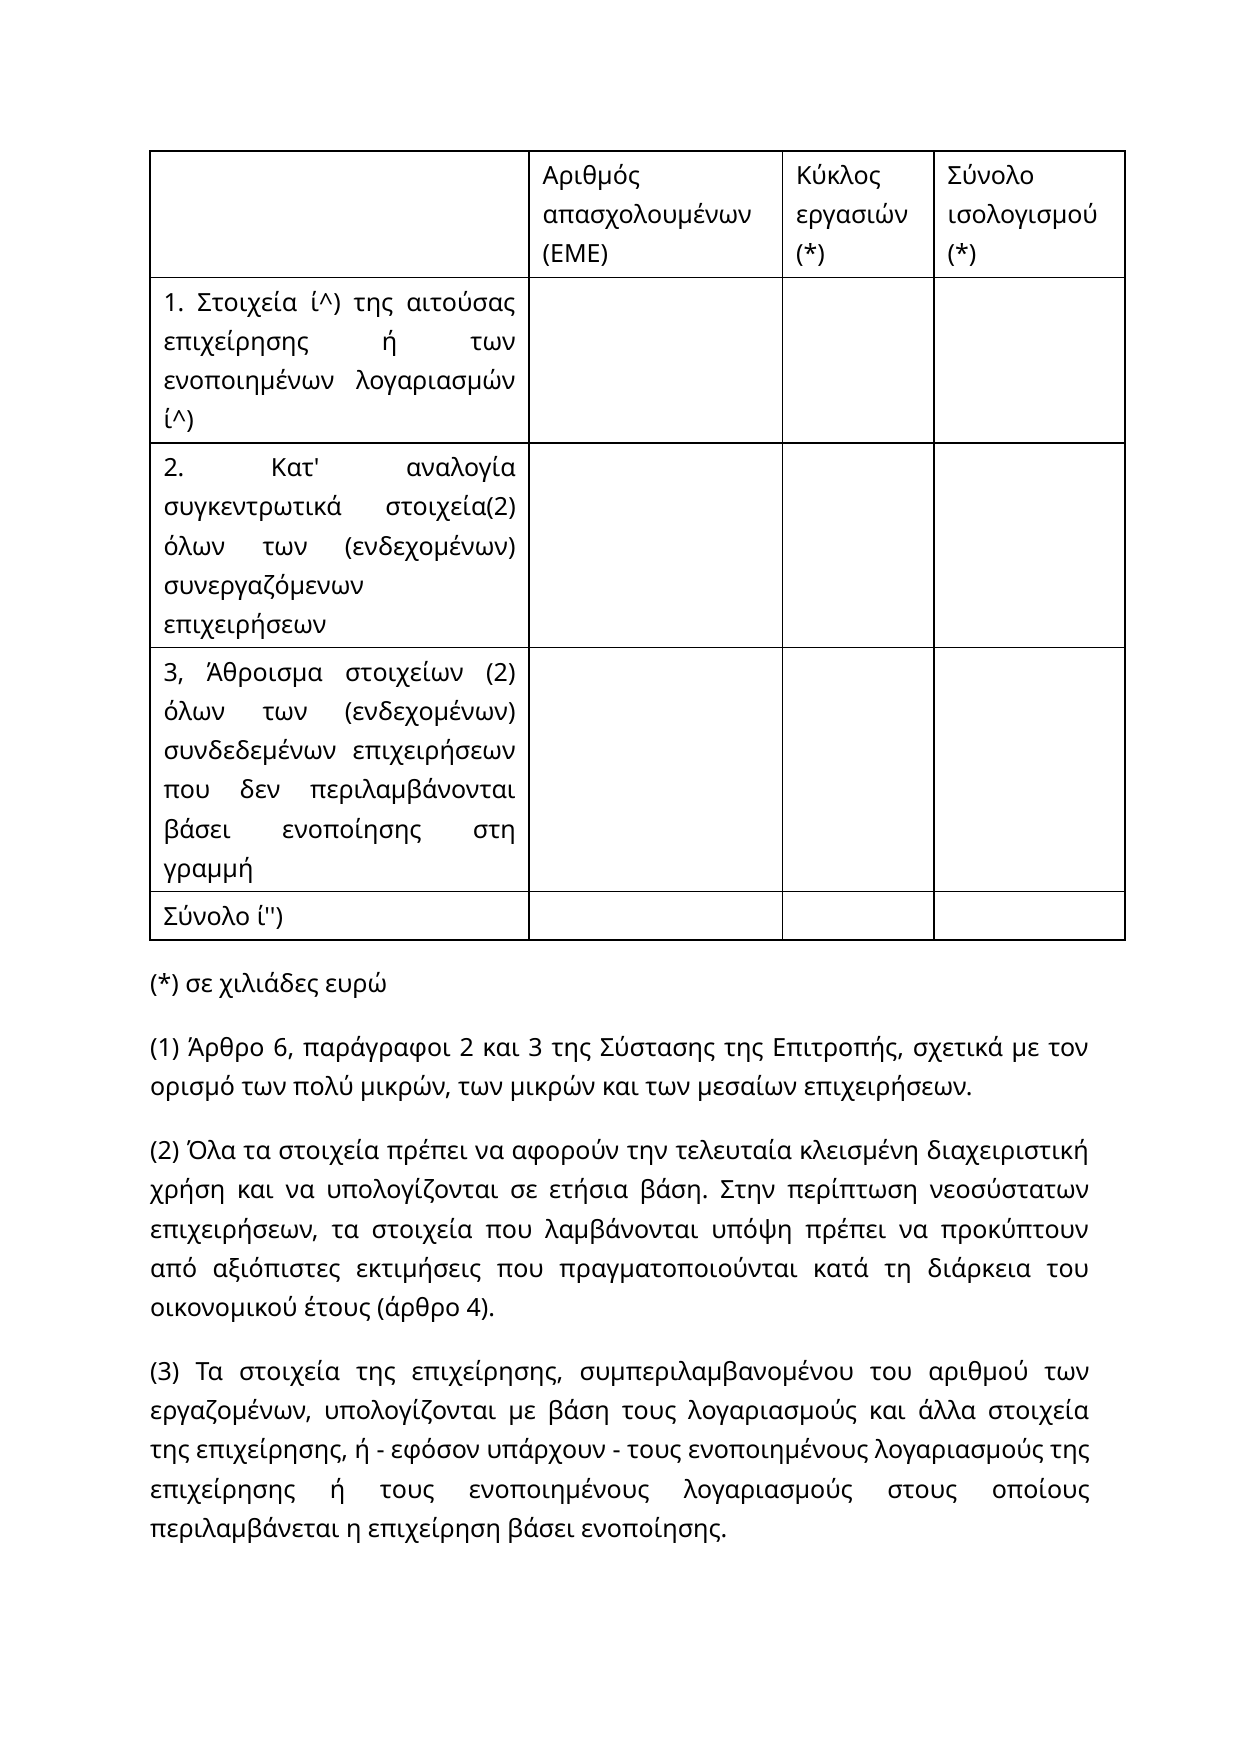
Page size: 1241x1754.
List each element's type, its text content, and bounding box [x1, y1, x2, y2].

table_header Αριθμός απασχολουμένων (ΕΜΕ) [530, 152, 782, 276]
table_cell [935, 648, 1124, 891]
table_cell [783, 444, 933, 647]
table_header Κύκλος εργασιών (*) [783, 152, 933, 276]
text (1) Άρθρο 6, παράγραφοι 2 και 3 της Σύστασης της Επιτροπής, σχετικά με τον ορισμό των πολύ μικρών, των μικρών και των μεσαίων επιχειρήσεων. [150, 1030, 1090, 1103]
table_cell 3, Άθροισμα στοιχείων (2) όλων των (ενδεχομένων) συνδεδεμένων επιχειρήσεων που δεν περιλαμβάνονται βάσει ενοποίησης στη γραμμή [151, 648, 528, 891]
table_cell [530, 278, 782, 442]
table_cell 1. Στοιχεία ί^) της αιτούσας επιχείρησης ή των ενοποιημένων λογαριασμών ί^) [151, 278, 528, 442]
table_cell [530, 892, 782, 939]
table_cell [783, 278, 933, 442]
table_cell Σύνολο ί'') [151, 892, 528, 939]
table_cell [783, 648, 933, 891]
table_cell 2. Κατ' αναλογία συγκεντρωτικά στοιχεία(2) όλων των (ενδεχομένων) συνεργαζόμενων επιχειρήσεων [151, 444, 528, 647]
table_cell [783, 892, 933, 939]
text (3) Τα στοιχεία της επιχείρησης, συμπεριλαμβανομένου του αριθμού των εργαζομένων, υπολογίζονται με βάση τους λογαριασμούς και άλλα στοιχεία της επιχείρησης, ή - εφόσον υπάρχουν - τους ενοποιημένους λογαριασμούς της επιχείρησης ή τους ενοποιημένους λογαριασμούς στους οποίους περιλαμβάνεται η επιχείρηση βάσει ενοποίησης. [150, 1354, 1090, 1544]
table_cell [530, 648, 782, 891]
table_cell [935, 444, 1124, 647]
table_cell [935, 278, 1124, 442]
table_header Σύνολο ισολογισμού (*) [935, 152, 1124, 276]
text (*) σε χιλιάδες ευρώ [150, 966, 1090, 999]
table_cell [935, 892, 1124, 939]
text (2) Όλα τα στοιχεία πρέπει να αφορούν την τελευταία κλεισμένη διαχειριστική χρήση και να υπολογίζονται σε ετήσια βάση. Στην περίπτωση νεοσύστατων επιχειρήσεων, τα στοιχεία που λαμβάνονται υπόψη πρέπει να προκύπτουν από αξιόπιστες εκτιμήσεις που πραγματοποιούνται κατά τη διάρκεια του οικονομικού έτους (άρθρο 4). [150, 1133, 1090, 1324]
table_header [151, 152, 528, 276]
table_cell [530, 444, 782, 647]
